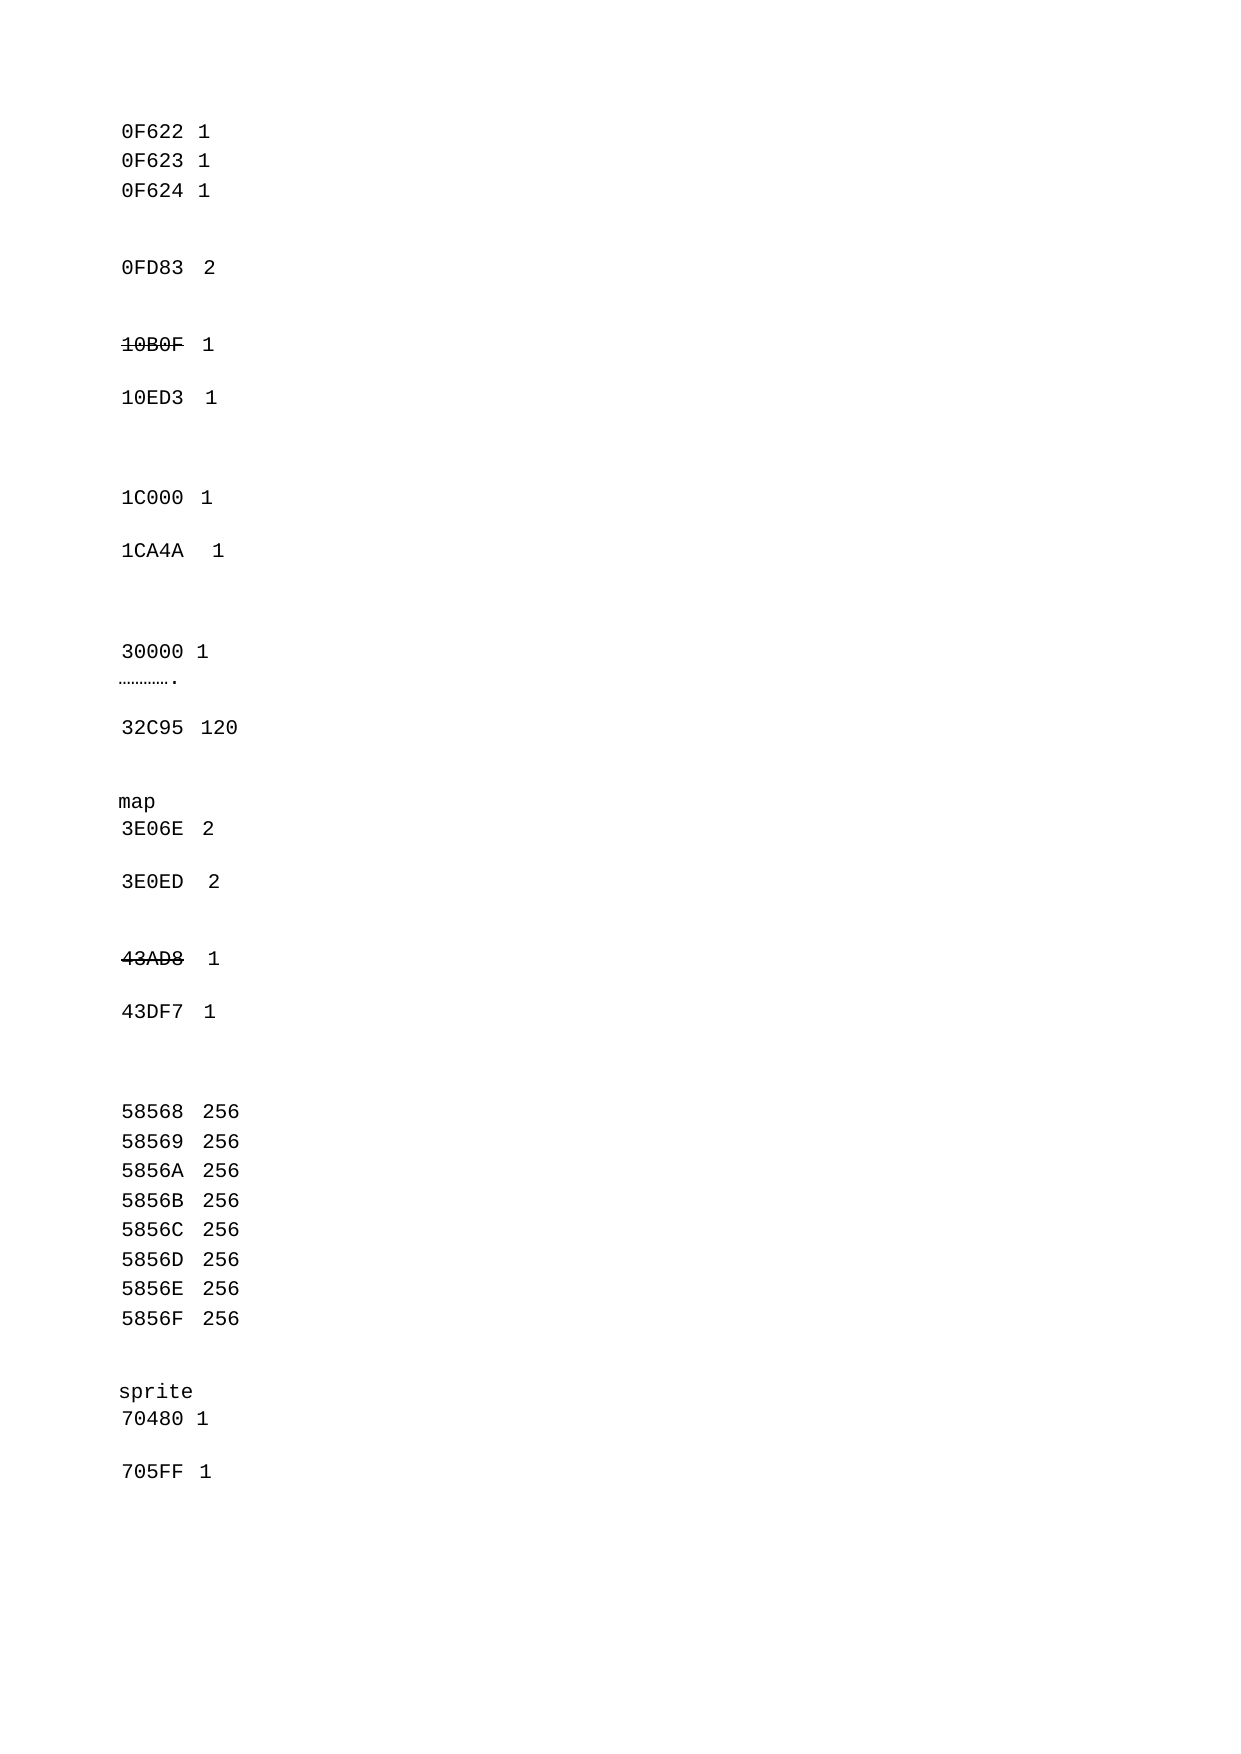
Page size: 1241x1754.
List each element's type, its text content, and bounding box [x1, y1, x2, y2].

table_header 1 [196, 1458, 224, 1488]
table_header 705FF [118, 1458, 196, 1488]
table_cell 256 [199, 1216, 252, 1246]
table_cell 256 [199, 1157, 252, 1187]
table_header 10ED3 [118, 384, 202, 413]
table_header 58568 [118, 1098, 199, 1128]
table_header 1 [209, 537, 237, 567]
table_cell 5856D [118, 1246, 199, 1275]
table_cell 256 [199, 1187, 252, 1216]
text sprite [118, 1381, 1122, 1405]
table_cell 256 [199, 1275, 252, 1305]
table_cell 5856F [118, 1305, 199, 1334]
table_header 256 [199, 1098, 252, 1128]
table_header 30000 [118, 638, 193, 667]
table_cell 1 [195, 148, 223, 177]
table_cell 256 [199, 1305, 252, 1334]
table_cell 5856E [118, 1275, 199, 1305]
table_cell 1 [195, 118, 223, 148]
table_header 1 [199, 331, 227, 360]
table_header 10B0F [118, 331, 199, 360]
text map [118, 791, 1122, 815]
table_header 1CA4A [118, 537, 209, 567]
table_header 120 [198, 715, 251, 744]
table_header 1C000 [118, 484, 197, 514]
table_header 0FD83 [118, 254, 200, 283]
table_header 1 [205, 945, 233, 974]
table_cell 58569 [118, 1128, 199, 1157]
table_header 70480 [118, 1405, 193, 1434]
table_header 2 [200, 254, 228, 283]
table_header 2 [199, 815, 227, 844]
table_header 43AD8 [118, 945, 204, 974]
table_header 1 [200, 998, 228, 1027]
table_header 43DF7 [118, 998, 200, 1027]
table_cell 0F622 [118, 118, 195, 148]
table_header 1 [193, 638, 221, 667]
table_cell 0F624 [118, 177, 195, 207]
table_cell 5856C [118, 1216, 199, 1246]
table_cell 1 [195, 177, 223, 207]
table_header 2 [205, 868, 233, 897]
table_header 1 [198, 484, 226, 514]
table_cell 5856B [118, 1187, 199, 1216]
table_header 1 [202, 384, 230, 413]
table_header 1 [193, 1405, 221, 1434]
table_header 3E0ED [118, 868, 205, 897]
text …………. [118, 667, 1122, 691]
table_cell 5856A [118, 1157, 199, 1187]
table_cell 0F623 [118, 148, 195, 177]
table_header 32C95 [118, 715, 197, 744]
table_header 3E06E [118, 815, 199, 844]
table_cell 256 [199, 1128, 252, 1157]
table_cell 256 [199, 1246, 252, 1275]
